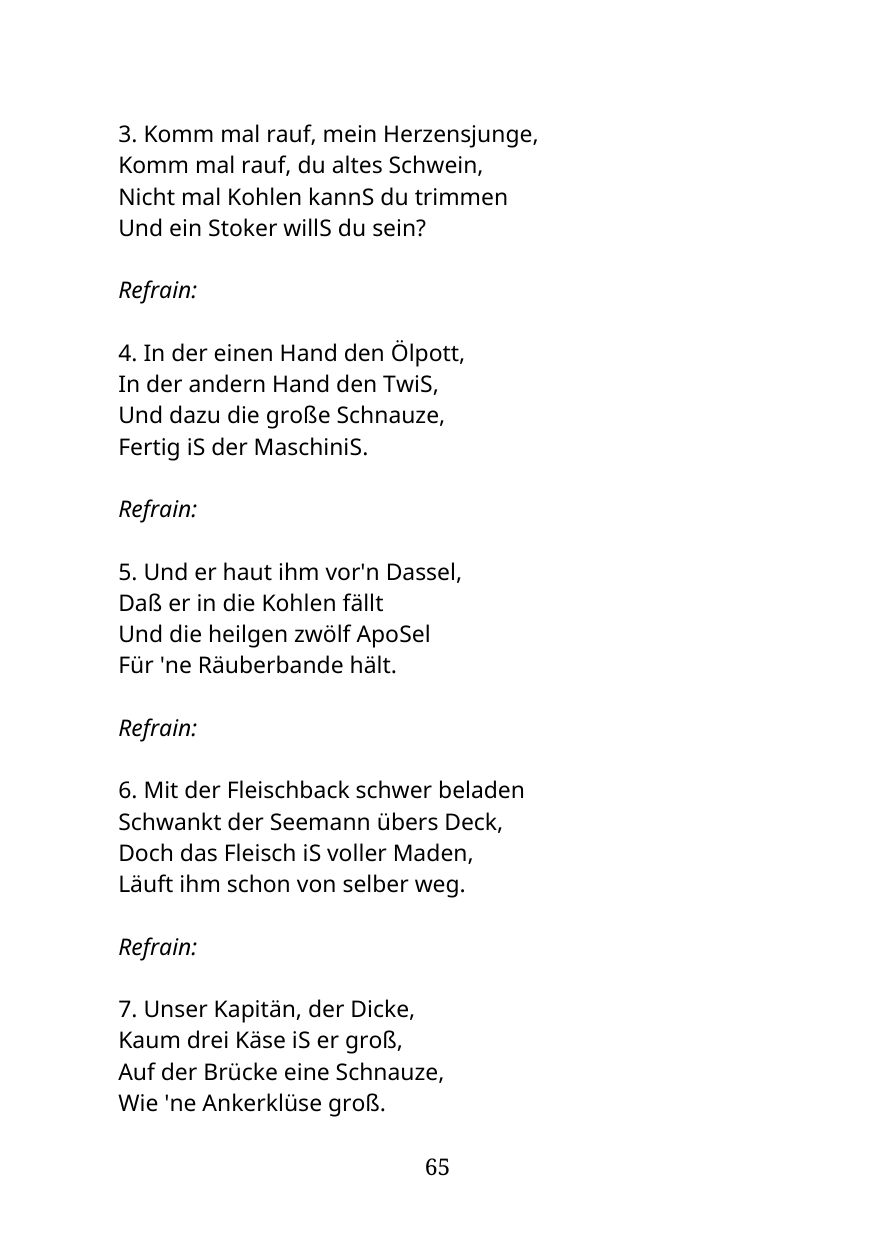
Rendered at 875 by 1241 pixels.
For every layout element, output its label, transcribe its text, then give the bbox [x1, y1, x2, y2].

text 6. Mit der Fleischback schwer beladen Schwankt der Seemann übers Deck, Doch das Fleisch iS voller Maden, Läuft ihm schon von selber weg. [118, 774, 756, 899]
text 7. Unser Kapitän, der Dicke, Kaum drei Käse iS er groß, Auf der Brücke eine Schnauze, Wie 'ne Ankerklüse groß. [118, 993, 756, 1118]
text Refrain: [118, 274, 756, 306]
text Refrain: [118, 712, 756, 743]
text Refrain: [118, 493, 756, 524]
text 3. Komm mal rauf, mein Herzensjunge, Komm mal rauf, du altes Schwein, Nicht mal Kohlen kannS du trimmen Und ein Stoker willS du sein? [118, 118, 756, 243]
text 5. Und er haut ihm vor'n Dassel, Daß er in die Kohlen fällt Und die heilgen zwölf ApoSel Für 'ne Räuberbande hält. [118, 556, 756, 681]
text Refrain: [118, 931, 756, 962]
text 4. In der einen Hand den Ölpott, In der andern Hand den TwiS, Und dazu die große Schnauze, Fertig iS der MaschiniS. [118, 337, 756, 462]
